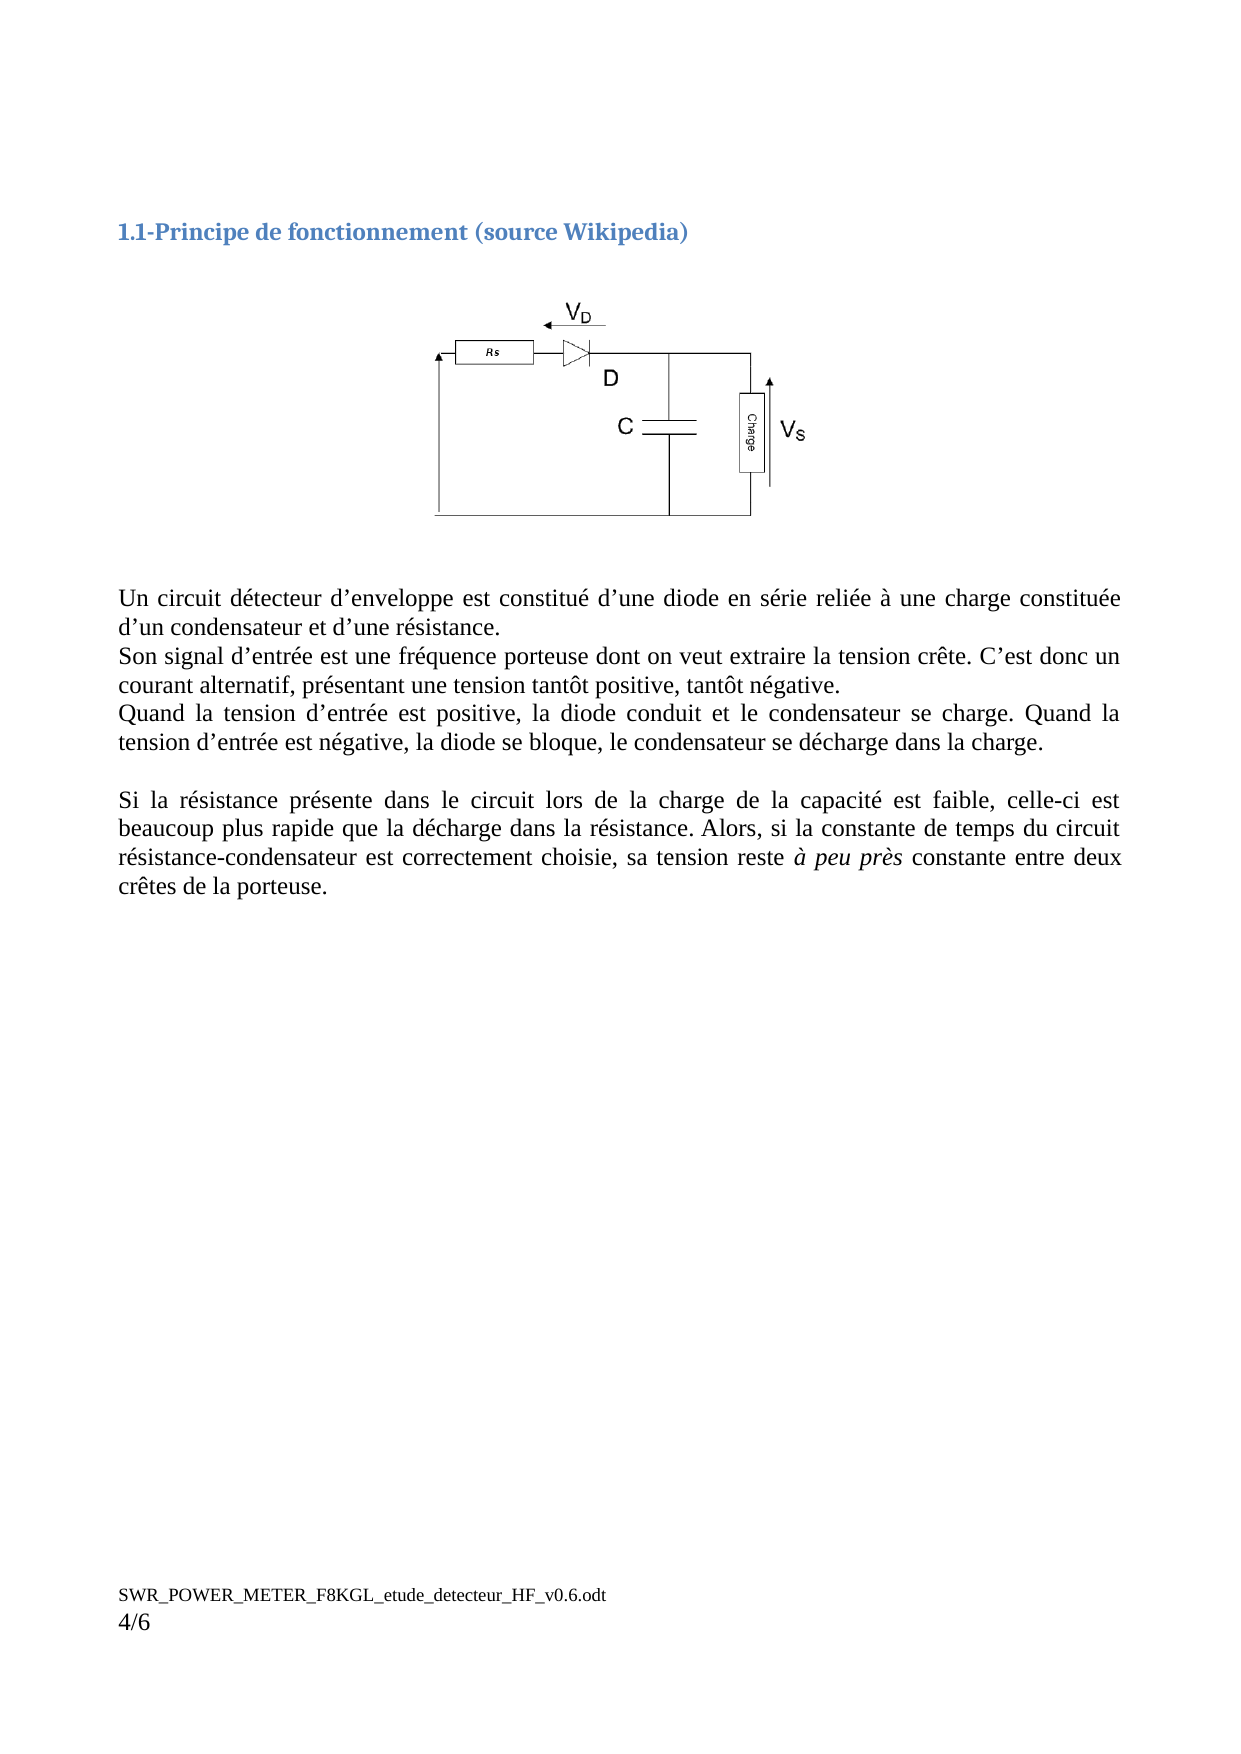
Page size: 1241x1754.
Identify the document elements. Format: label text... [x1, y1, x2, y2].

subtitle 1.1-Principe de fonctionnement (source Wikipedia) [118, 218, 1122, 246]
text Si la résistance présente dans le circuit lors de la charge de la capacité est faible, celle-ci est beaucoup plus rapide que la décharge dans la résistance. Alors, si la constante de temps du circuit résistance-condensateur est correctement choisie, sa tension reste à peu près constante entre deux crêtes de la porteuse. [118, 785, 1122, 900]
text Quand la tension d’entrée est positive, la diode conduit et le condensateur se charge. Quand la tension d’entrée est négative, la diode se bloque, le condensateur se décharge dans la charge. [118, 698, 1122, 756]
text Un circuit détecteur d’enveloppe est constitué d’une diode en série reliée à une charge constituée d’un condensateur et d’une résistance. [118, 583, 1122, 641]
picture [434, 296, 806, 516]
text Son signal d’entrée est une fréquence porteuse dont on veut extraire la tension crête. C’est donc un courant alternatif, présentant une tension tantôt positive, tantôt négative. [118, 641, 1122, 698]
